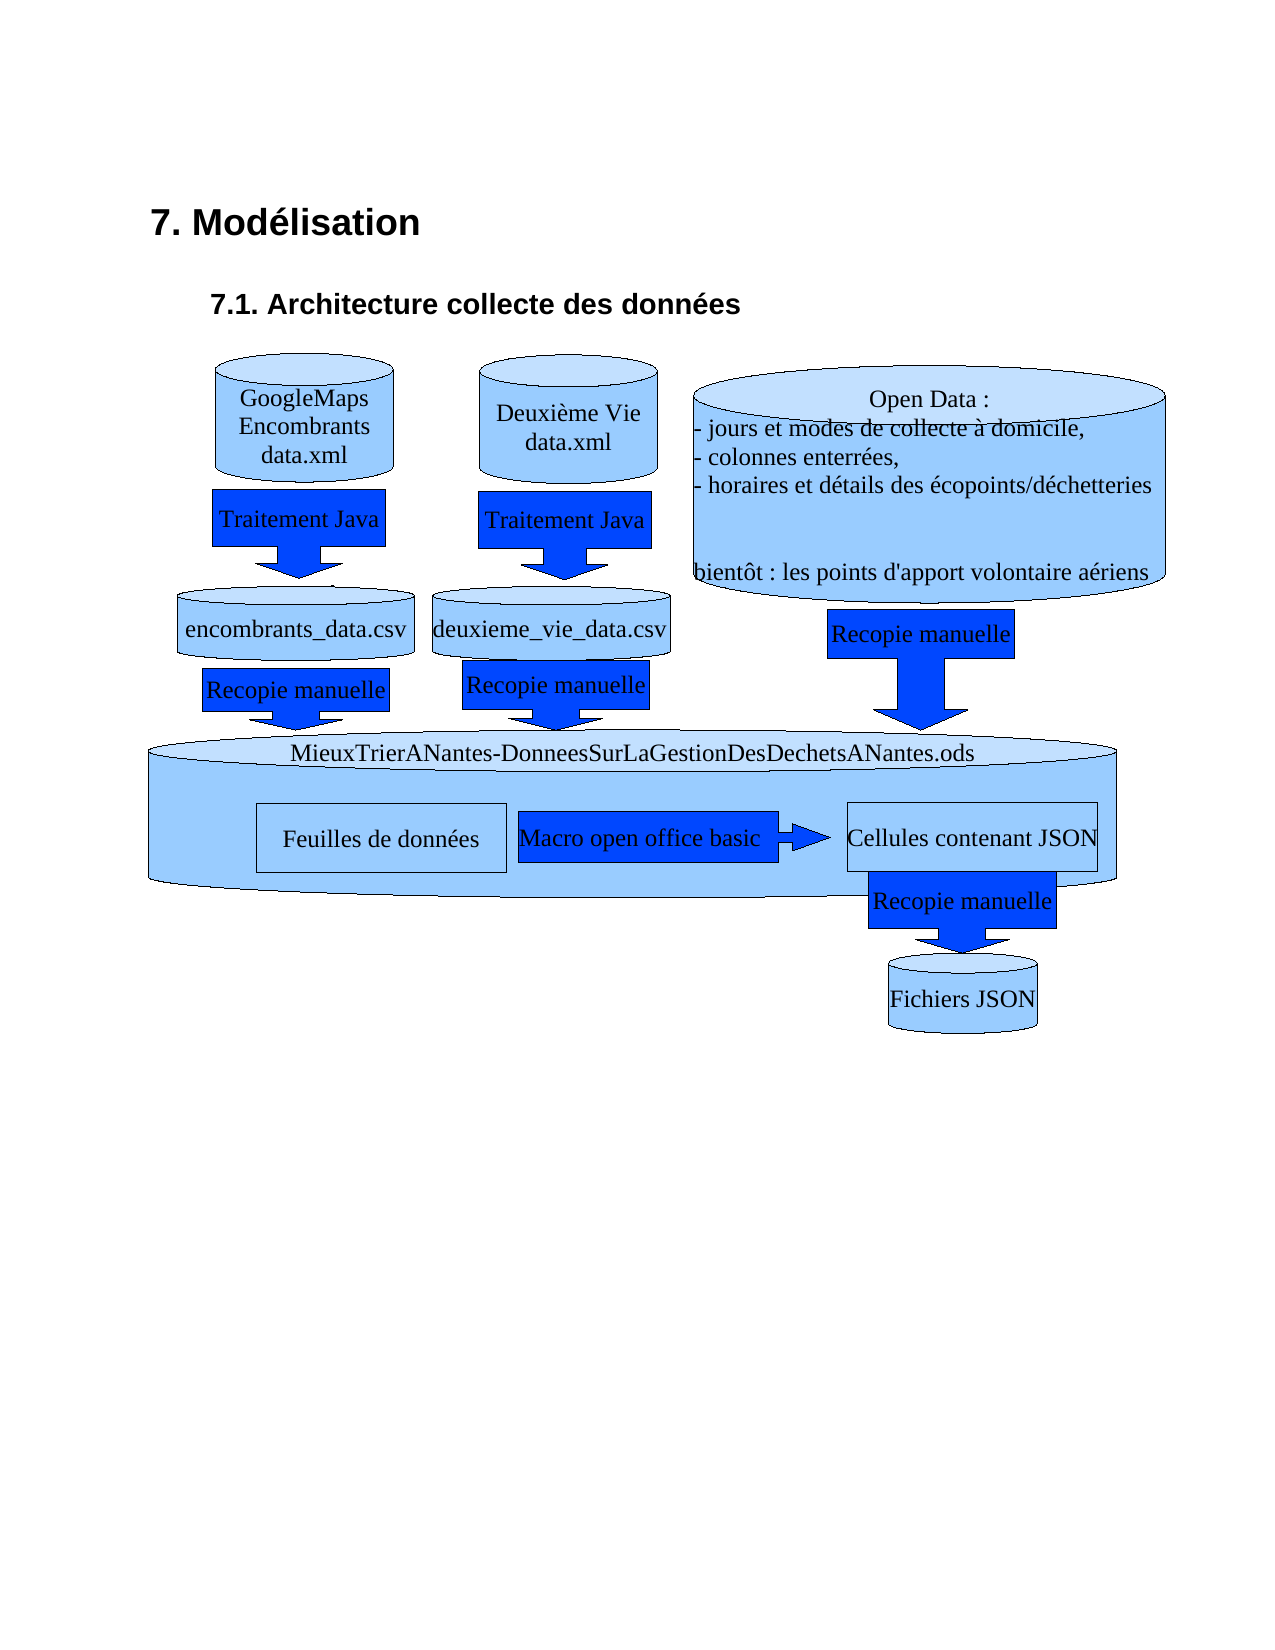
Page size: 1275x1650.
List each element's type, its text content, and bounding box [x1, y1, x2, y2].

subtitle 7. Modélisation [150, 200, 1125, 243]
subtitle 7.1. Architecture collecte des données [150, 287, 1125, 321]
